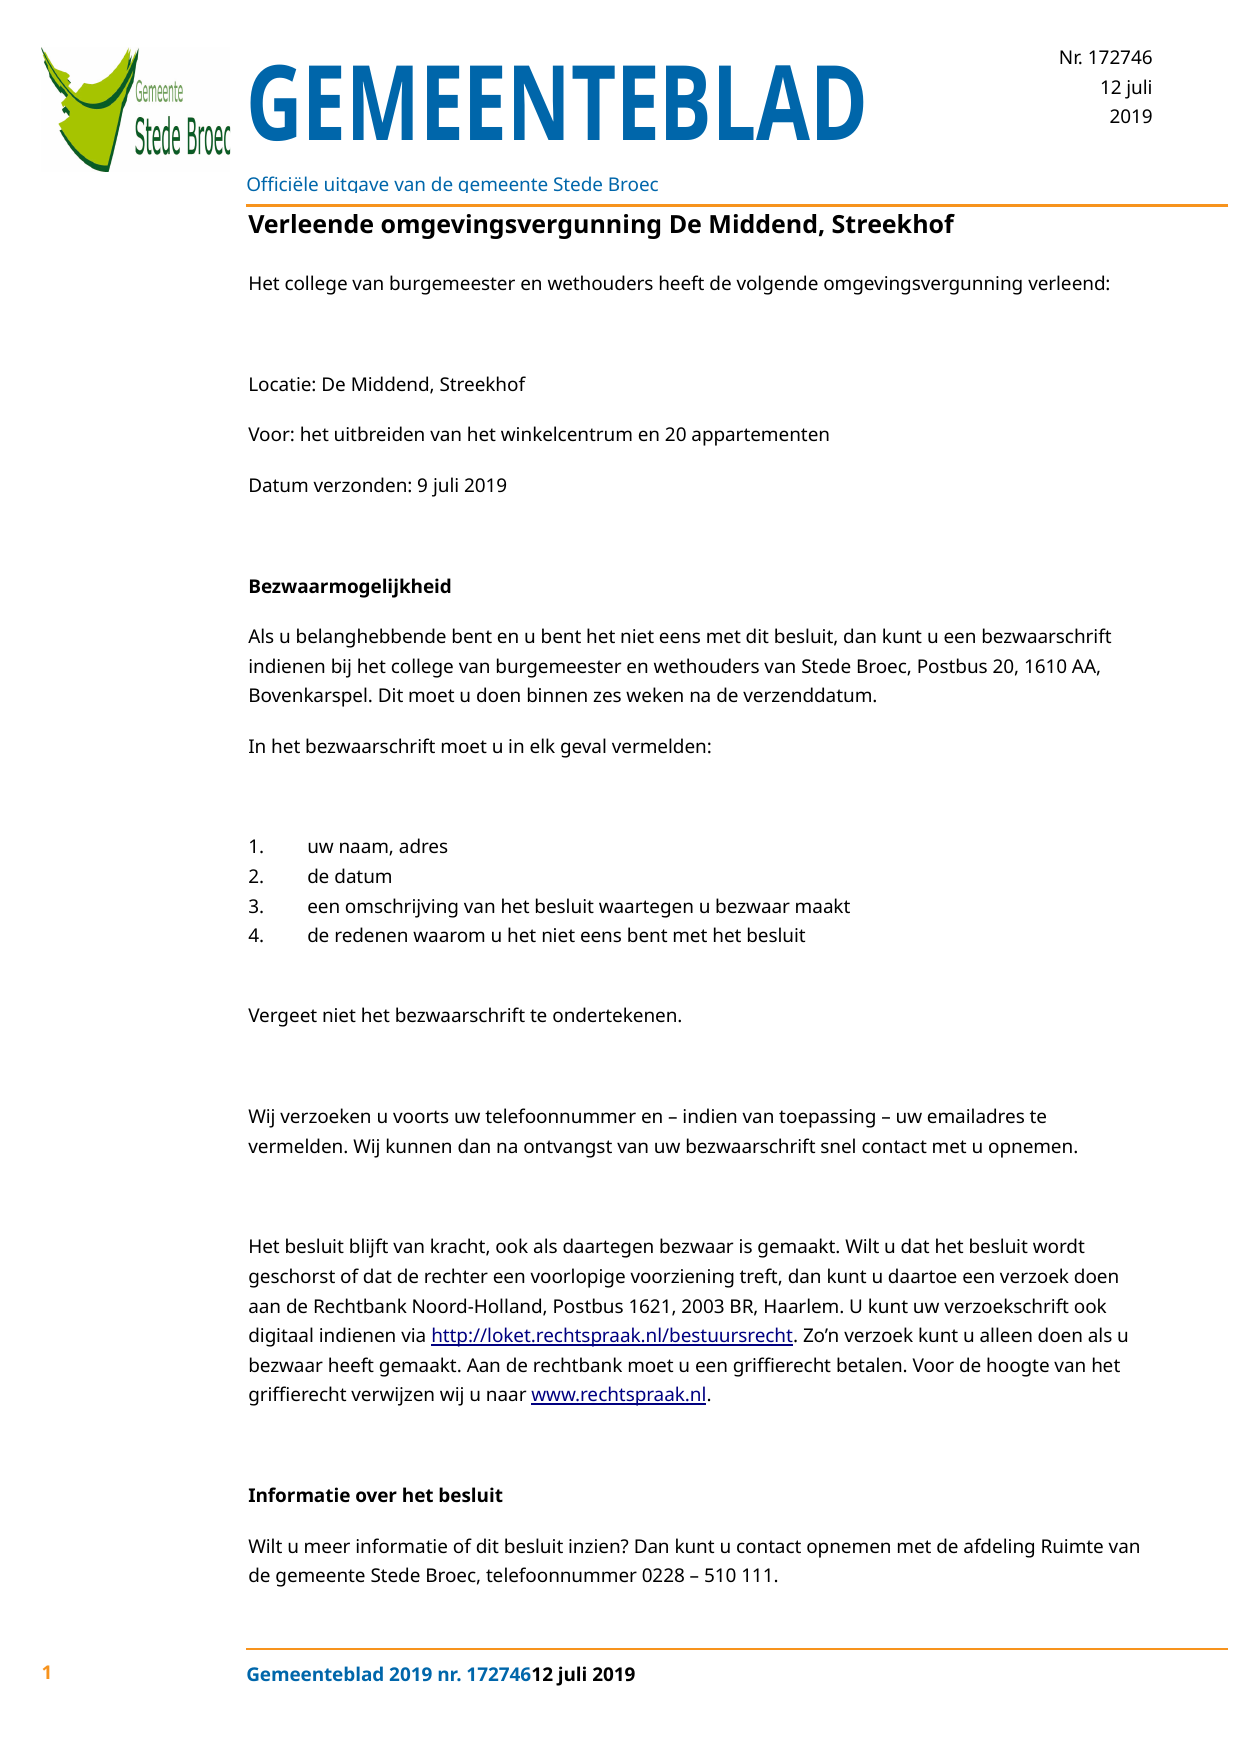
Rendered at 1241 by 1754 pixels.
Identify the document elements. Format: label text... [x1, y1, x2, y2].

list de redenen waarom u het niet eens bent met het besluit [248, 922, 1152, 948]
list uw naam, adres [248, 834, 1152, 859]
text Het besluit blijft van kracht, ook als daartegen bezwaar is gemaakt. Wilt u dat het besluit wordt geschorst of dat de rechter een voorlopige voorziening treft, dan kunt u daartoe een verzoek doen aan de Rechtbank Noord-Holland, Postbus 1621, 2003 BR, Haarlem. U kunt uw verzoekschrift ook digitaal indienen via http://loket.rechtspraak.nl/bestuursrecht. Zo’n verzoek kunt u alleen doen als u bezwaar heeft gemaakt. Aan de rechtbank moet u een griffierecht betalen. Voor de hoogte van het griffierecht verwijzen wij u naar www.rechtspraak.nl. [248, 1234, 1152, 1407]
text Als u belanghebbende bent en u bent het niet eens met dit besluit, dan kunt u een bezwaarschrift indienen bij het college van burgemeester en wethouders van Stede Broec, Postbus 20, 1610 AA, Bovenkarspel. Dit moet u doen binnen zes weken na de verzenddatum. [248, 623, 1152, 708]
text Het college van burgemeester en wethouders heeft de volgende omgevingsvergunning verleend: [248, 270, 1152, 296]
text Verleende omgevingsvergunning De Middend, Streekhof [248, 207, 1152, 241]
text Wij verzoeken u voorts uw telefoonnummer en – indien van toepassing – uw emailadres te vermelden. Wij kunnen dan na ontvangst van uw bezwaarschrift snel contact met u opnemen. [248, 1103, 1152, 1158]
text Vergeet niet het bezwaarschrift te ondertekenen. [248, 1002, 1152, 1028]
list de datum [248, 863, 1152, 889]
list een omschrijving van het besluit waartegen u bezwaar maakt [248, 893, 1152, 918]
text Wilt u meer informatie of dit besluit inzien? Dan kunt u contact opnemen met de afdeling Ruimte van de gemeente Stede Broec, telefoonnummer 0228 – 510 111. [248, 1533, 1152, 1588]
picture [41, 47, 231, 172]
text Datum verzonden: 9 juli 2019 [248, 472, 1152, 498]
text Locatie: De Middend, Streekhof [248, 371, 1152, 397]
text Informatie over het besluit [248, 1482, 1152, 1508]
text Voor: het uitbreiden van het winkelcentrum en 20 appartementen [248, 422, 1152, 447]
text Bezwaarmogelijkheid [248, 573, 1152, 598]
text In het bezwaarschrift moet u in elk geval vermelden: [248, 733, 1152, 758]
